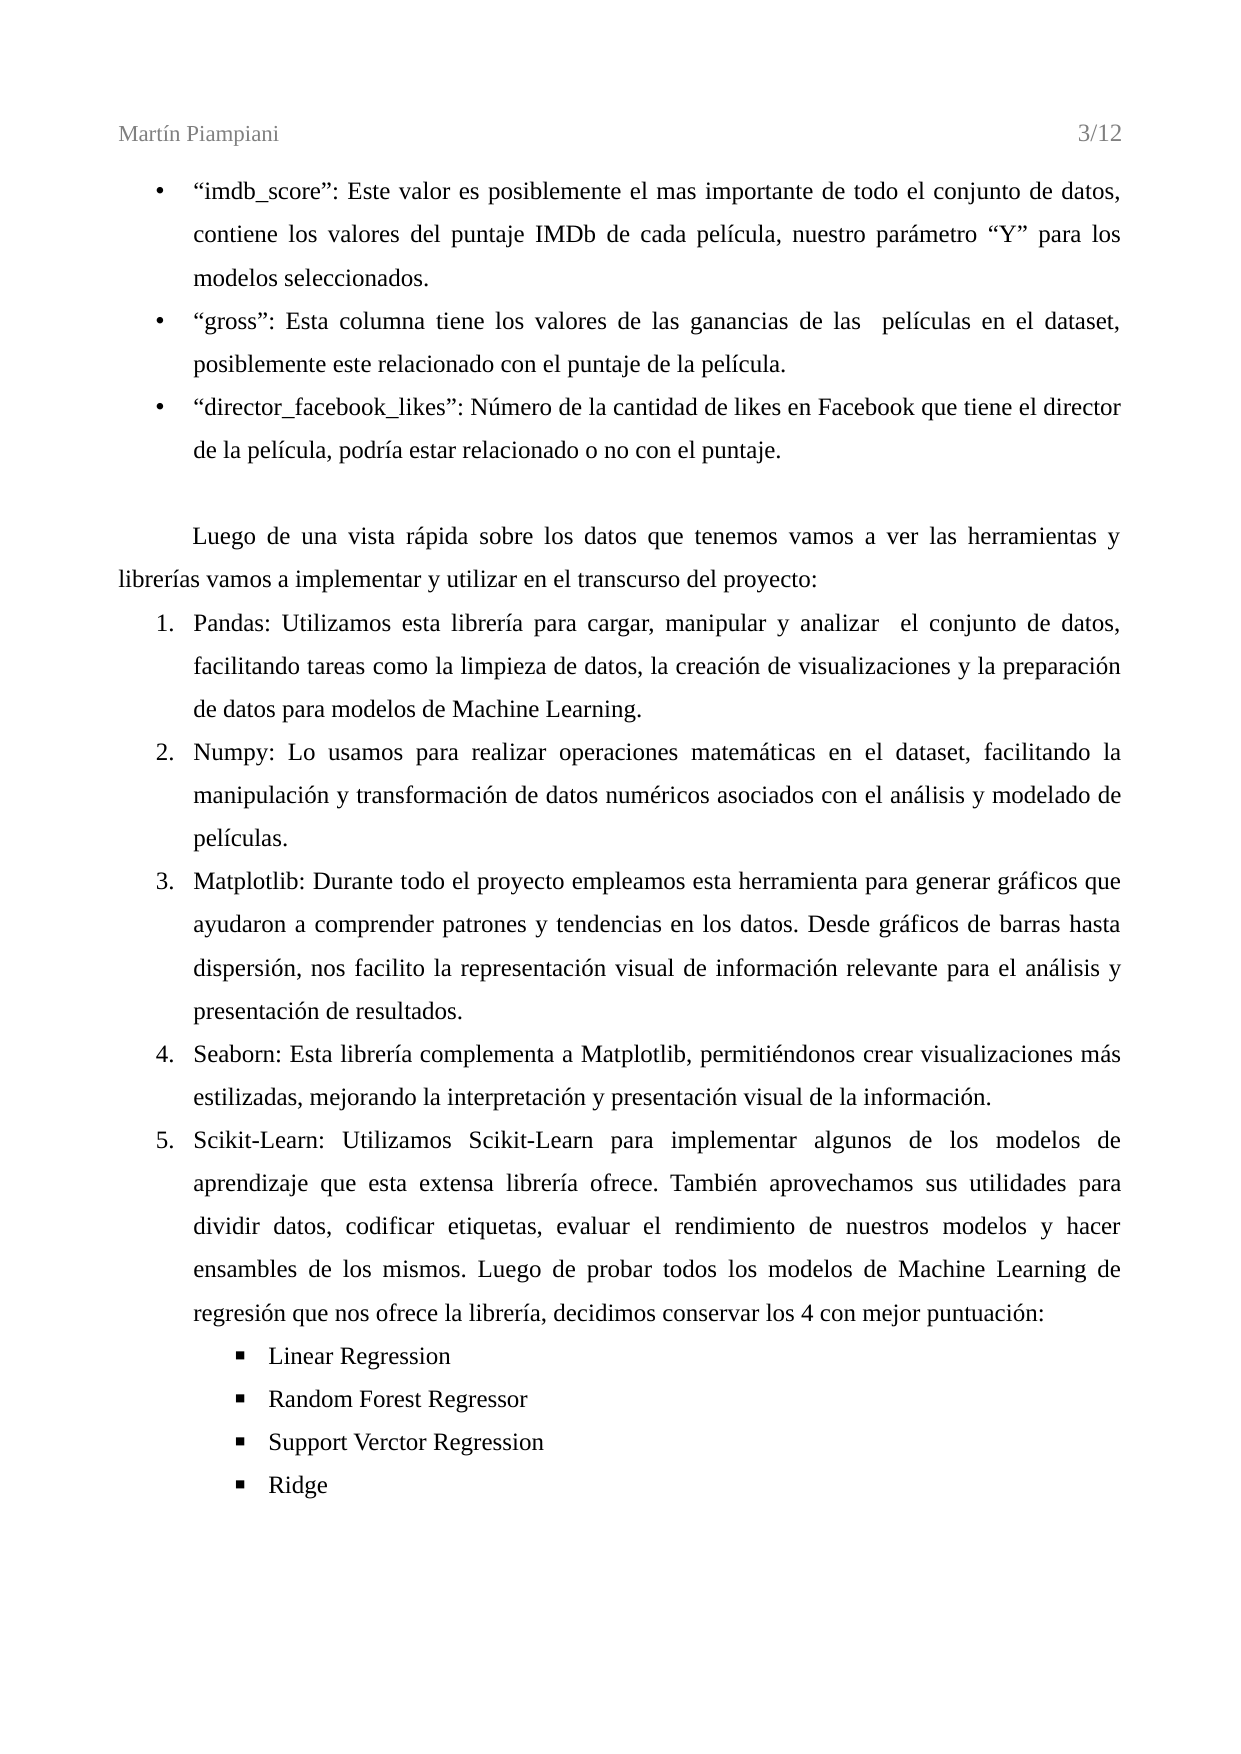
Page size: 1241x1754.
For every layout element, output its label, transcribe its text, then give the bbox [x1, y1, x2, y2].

list Numpy: Lo usamos para realizar operaciones matemáticas en el dataset, facilitando la manipulación y transformación de datos numéricos asociados con el análisis y modelado de películas. [156, 737, 1122, 852]
list Pandas: Utilizamos esta librería para cargar, manipular y analizar el conjunto de datos, facilitando tareas como la limpieza de datos, la creación de visualizaciones y la preparación de datos para modelos de Machine Learning. [156, 608, 1122, 723]
list Seaborn: Esta librería complementa a Matplotlib, permitiéndonos crear visualizaciones más estilizadas, mejorando la interpretación y presentación visual de la información. [156, 1039, 1122, 1111]
list Linear Regression [231, 1341, 1122, 1369]
list Support Verctor Regression [231, 1427, 1122, 1456]
list Random Forest Regressor [231, 1384, 1122, 1413]
list “gross”: Esta columna tiene los valores de las ganancias de las películas en el dataset, posiblemente este relacionado con el puntaje de la película. [156, 306, 1122, 378]
list “imdb_score”: Este valor es posiblemente el mas importante de todo el conjunto de datos, contiene los valores del puntaje IMDb de cada película, nuestro parámetro “Y” para los modelos seleccionados. [156, 176, 1122, 291]
text Luego de una vista rápida sobre los datos que tenemos vamos a ver las herramientas y librerías vamos a implementar y utilizar en el transcurso del proyecto: [118, 521, 1122, 593]
list Scikit-Learn: Utilizamos Scikit-Learn para implementar algunos de los modelos de aprendizaje que esta extensa librería ofrece. También aprovechamos sus utilidades para dividir datos, codificar etiquetas, evaluar el rendimiento de nuestros modelos y hacer ensambles de los mismos. Luego de probar todos los modelos de Machine Learning de regresión que nos ofrece la librería, decidimos conservar los 4 con mejor puntuación: [156, 1125, 1122, 1326]
list Ridge [231, 1470, 1122, 1499]
list Matplotlib: Durante todo el proyecto empleamos esta herramienta para generar gráficos que ayudaron a comprender patrones y tendencias en los datos. Desde gráficos de barras hasta dispersión, nos facilito la representación visual de información relevante para el análisis y presentación de resultados. [156, 866, 1122, 1024]
list “director_facebook_likes”: Número de la cantidad de likes en Facebook que tiene el director de la película, podría estar relacionado o no con el puntaje. [156, 392, 1122, 464]
